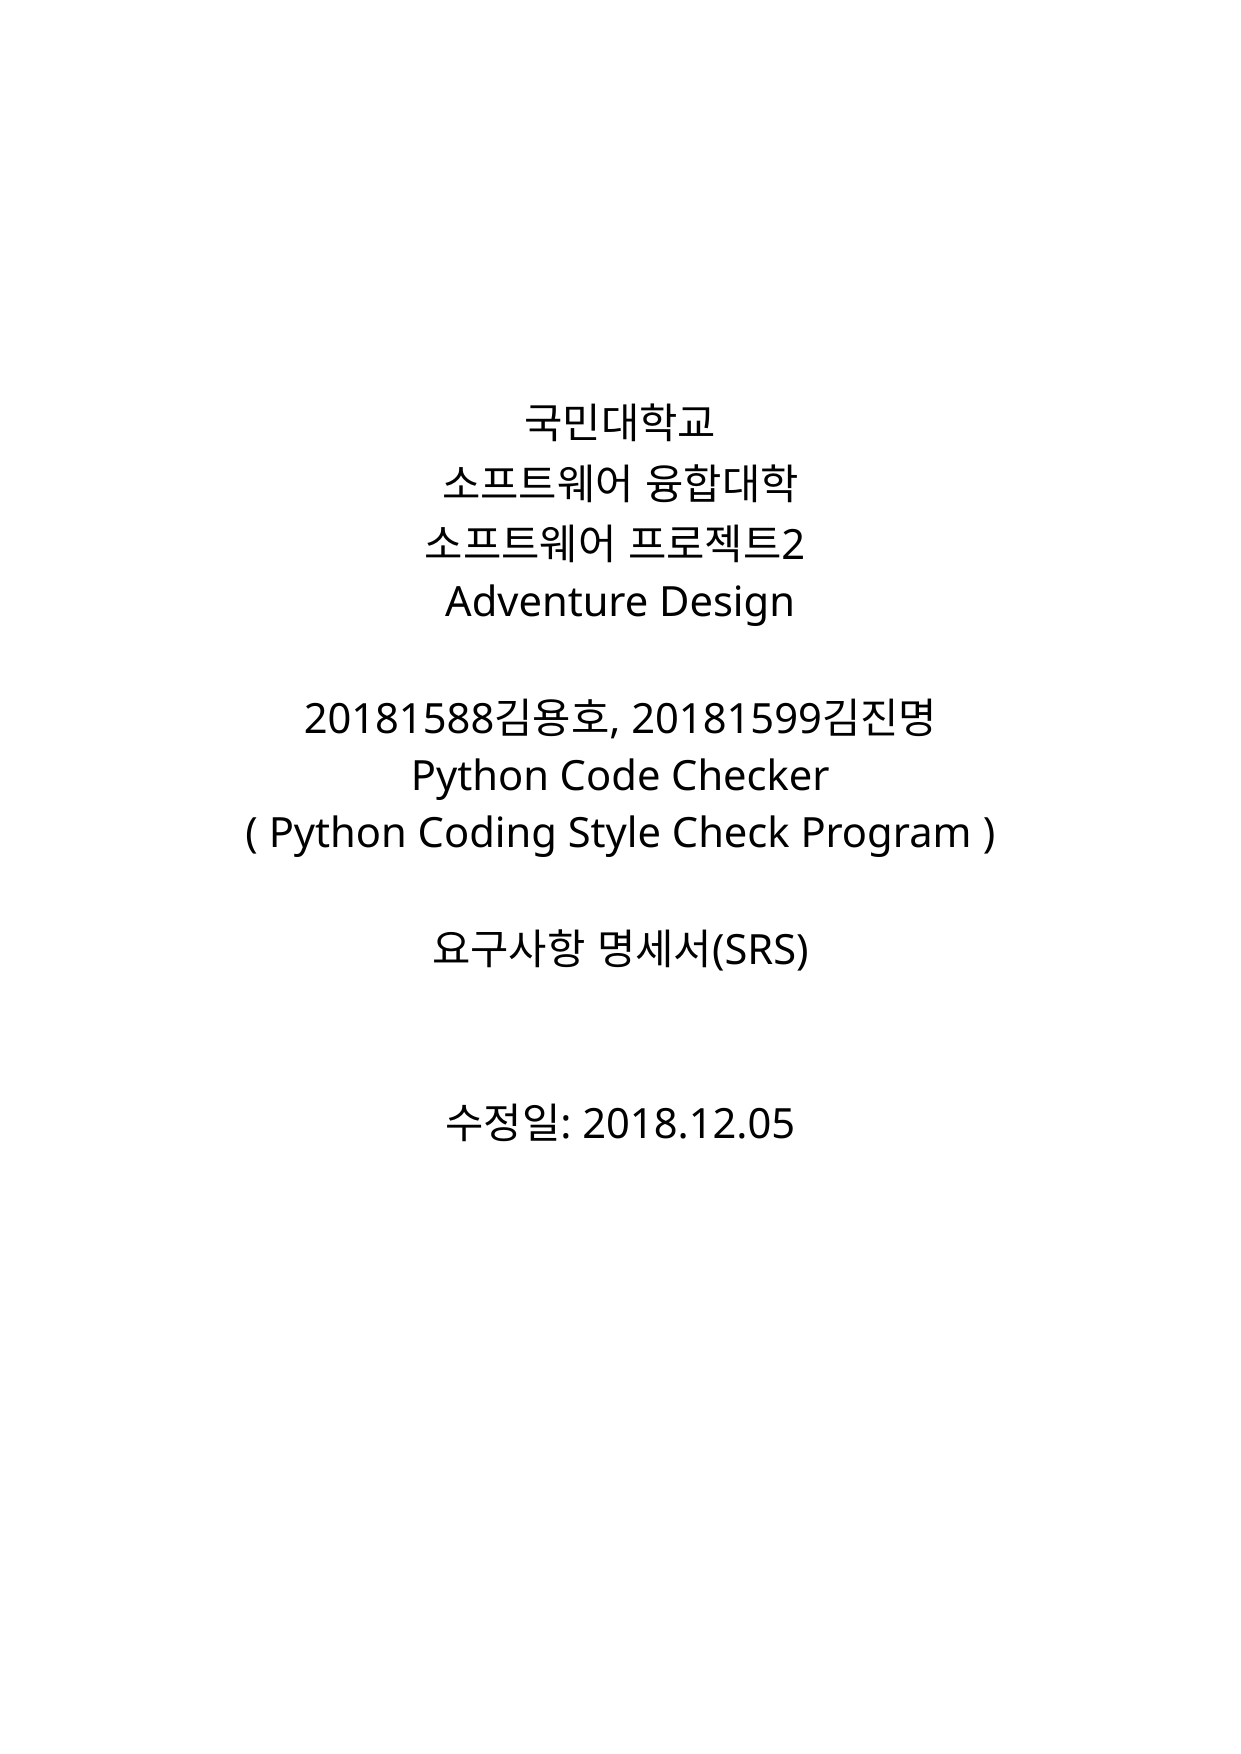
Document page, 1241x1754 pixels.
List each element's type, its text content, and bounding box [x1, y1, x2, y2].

text Adventure Design [118, 572, 1122, 628]
text 20181588김용호, 20181599김진명 [118, 685, 1122, 746]
text 소프트웨어 프로젝트2 [118, 511, 1122, 572]
text 요구사항 명세서(SRS) [118, 916, 1122, 977]
text 국민대학교 [118, 391, 1122, 451]
text 수정일: 2018.12.05 [118, 1090, 1122, 1151]
text ( Python Coding Style Check Program ) [118, 803, 1122, 859]
text Python Code Checker [118, 746, 1122, 803]
text 소프트웨어 융합대학 [118, 451, 1122, 511]
